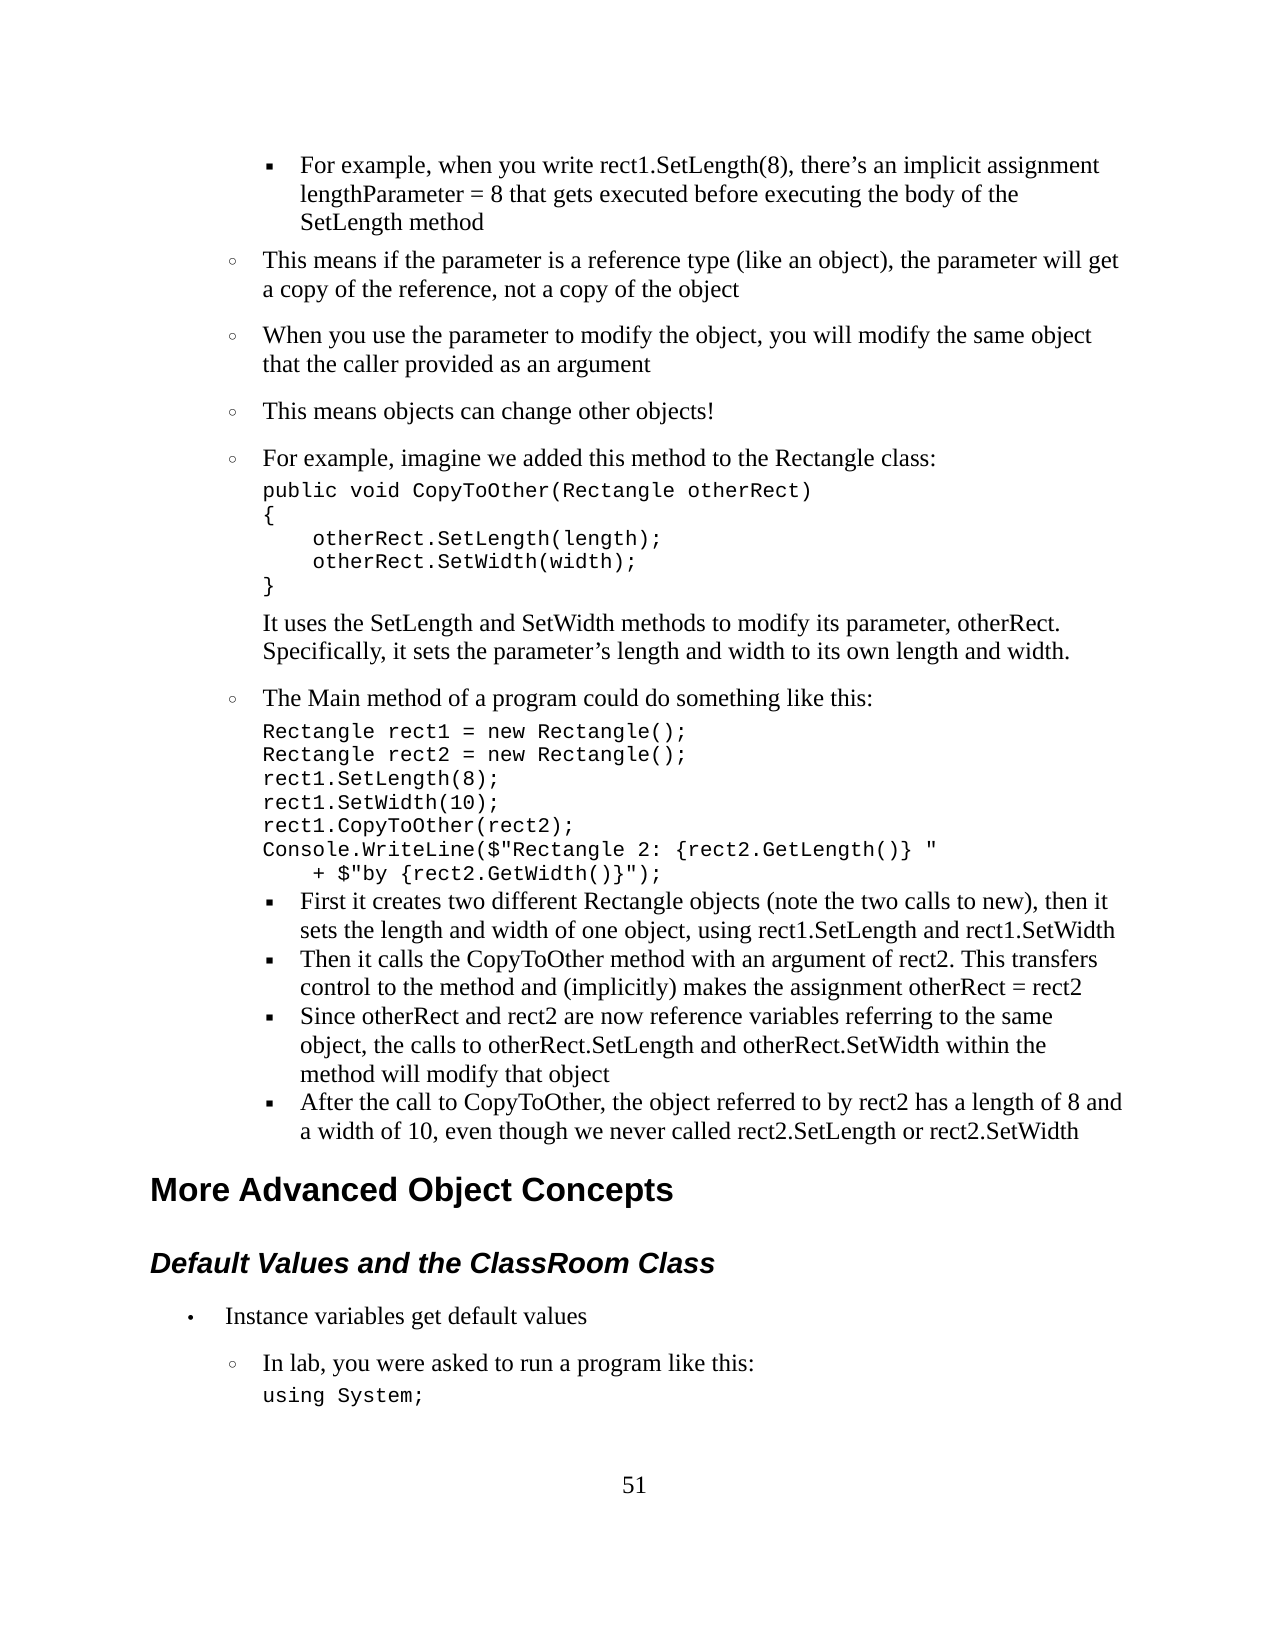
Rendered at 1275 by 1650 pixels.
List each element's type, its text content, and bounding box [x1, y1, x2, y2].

list Rectangle rect2 = new Rectangle(); [225, 744, 1125, 768]
list using System; [225, 1386, 1125, 1409]
list public void CopyToOther(Rectangle otherRect) [225, 480, 1125, 504]
list In lab, you were asked to run a program like this: [225, 1348, 1125, 1377]
list For example, imagine we added this method to the Rectangle class: [225, 443, 1125, 471]
list For example, when you write rect1.SetLength(8), there’s an implicit assignment lengthParameter = 8 that gets executed before executing the body of the SetLength method [262, 150, 1125, 236]
list } [225, 575, 1125, 599]
list { [225, 504, 1125, 528]
list Rectangle rect1 = new Rectangle(); [225, 721, 1125, 744]
list This means objects can change other objects! [225, 396, 1125, 425]
list + $"by {rect2.GetWidth()}"); [225, 863, 1125, 886]
list rect1.SetWidth(10); [225, 792, 1125, 815]
list rect1.SetLength(8); [225, 768, 1125, 792]
list Console.WriteLine($"Rectangle 2: {rect2.GetLength()} " [225, 839, 1125, 863]
subtitle Default Values and the ClassRoom Class [150, 1246, 1125, 1280]
subtitle More Advanced Object Concepts [150, 1170, 1125, 1209]
list otherRect.SetLength(length); [225, 528, 1125, 551]
list The Main method of a program could do something like this: [225, 683, 1125, 712]
list When you use the parameter to modify the object, you will modify the same object that the caller provided as an argument [225, 321, 1125, 378]
list First it creates two different Rectangle objects (note the two calls to new), then it sets the length and width of one object, using rect1.SetLength and rect1.SetWidth [262, 886, 1125, 944]
list otherRect.SetWidth(width); [225, 551, 1125, 575]
list After the call to CopyToOther, the object referred to by rect2 has a length of 8 and a width of 10, even though we never called rect2.SetLength or rect2.SetWidth [262, 1087, 1125, 1145]
list This means if the parameter is a reference type (like an object), the parameter will get a copy of the reference, not a copy of the object [225, 245, 1125, 303]
list It uses the SetLength and SetWidth methods to modify its parameter, otherRect. Specifically, it sets the parameter’s length and width to its own length and width. [225, 608, 1125, 665]
list rect1.CopyToOther(rect2); [225, 815, 1125, 839]
list Instance variables get default values [187, 1301, 1125, 1330]
list Since otherRect and rect2 are now reference variables referring to the same object, the calls to otherRect.SetLength and otherRect.SetWidth within the method will modify that object [262, 1001, 1125, 1087]
list Then it calls the CopyToOther method with an argument of rect2. This transfers control to the method and (implicitly) makes the assignment otherRect = rect2 [262, 944, 1125, 1001]
